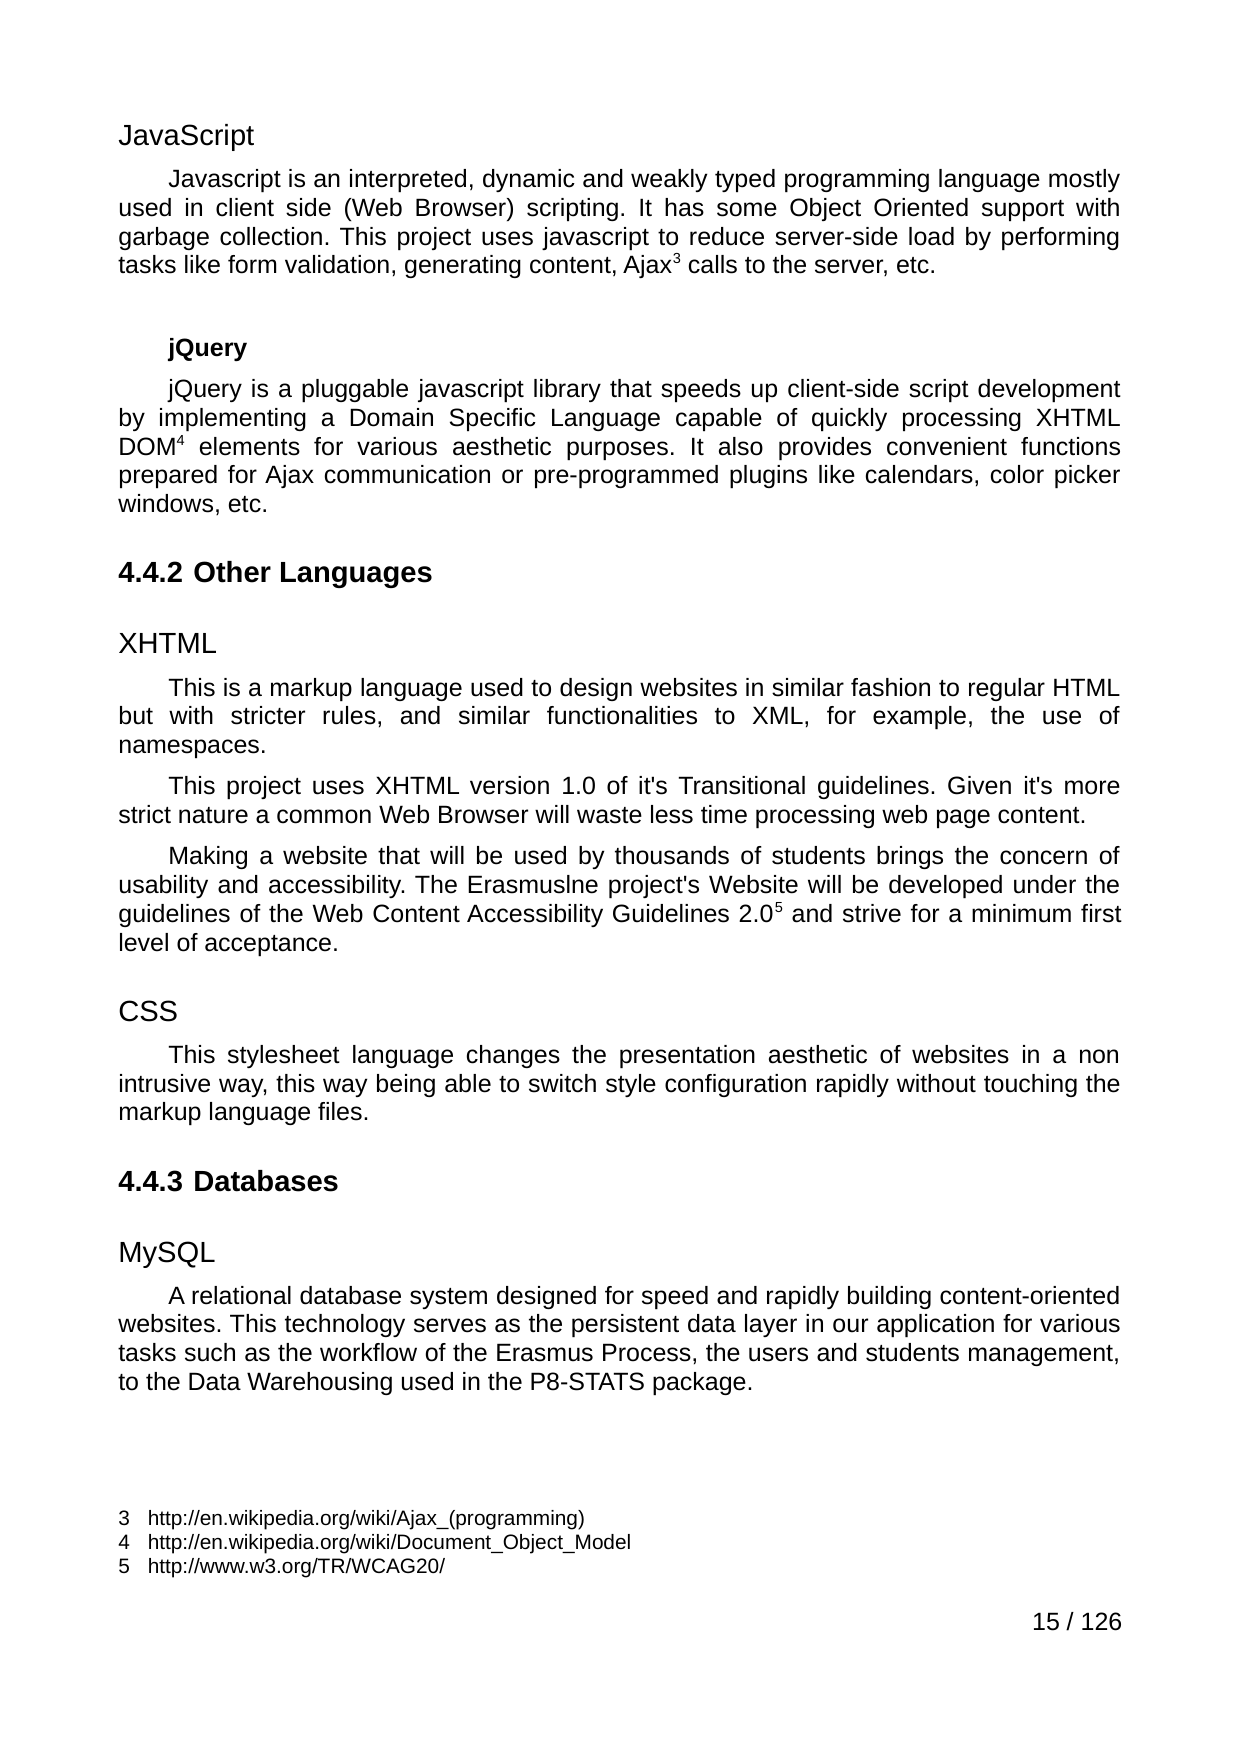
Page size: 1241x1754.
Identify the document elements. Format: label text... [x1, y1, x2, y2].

text http://en.wikipedia.org/wiki/Document_Object_Model [118, 1530, 1122, 1554]
subtitle Databases [118, 1163, 1122, 1197]
text This is a markup language used to design websites in similar fashion to regular HTML but with stricter rules, and similar functionalities to XML, for example, the use of namespaces. [118, 672, 1122, 759]
subtitle CSS [118, 994, 1122, 1027]
text http://en.wikipedia.org/wiki/Ajax_(programming) [118, 1506, 1122, 1530]
text This project uses XHTML version 1.0 of it's Transitional guidelines. Given it's more strict nature a common Web Browser will waste less time processing web page content. [118, 771, 1122, 829]
subtitle MySQL [118, 1234, 1122, 1268]
text http://www.w3.org/TR/WCAG20/ [118, 1554, 1122, 1578]
text jQuery is a pluggable javascript library that speeds up client-side script development by implementing a Domain Specific Language capable of quickly processing XHTML DOM elements for various aesthetic purposes. It also provides convenient functions prepared for Ajax communication or pre-programmed plugins like calendars, color picker windows, etc. [118, 374, 1122, 518]
text jQuery [118, 333, 1122, 362]
subtitle Other Languages [118, 555, 1122, 589]
text This stylesheet language changes the presentation aesthetic of websites in a non intrusive way, this way being able to switch style configuration rapidly without touching the markup language files. [118, 1040, 1122, 1126]
subtitle JavaScript [118, 118, 1122, 152]
text Making a website that will be used by thousands of students brings the concern of usability and accessibility. The Erasmuslne project's Website will be developed under the guidelines of the Web Content Accessibility Guidelines 2.0 and strive for a minimum first level of acceptance. [118, 841, 1122, 956]
text A relational database system designed for speed and rapidly building content-oriented websites. This technology serves as the persistent data layer in our application for various tasks such as the workflow of the Erasmus Process, the users and students management, to the Data Warehousing used in the P8-STATS package. [118, 1281, 1122, 1396]
text Javascript is an interpreted, dynamic and weakly typed programming language mostly used in client side (Web Browser) scripting. It has some Object Oriented support with garbage collection. This project uses javascript to reduce server-side load by performing tasks like form validation, generating content, Ajax calls to the server, etc. [118, 164, 1122, 279]
subtitle XHTML [118, 626, 1122, 660]
